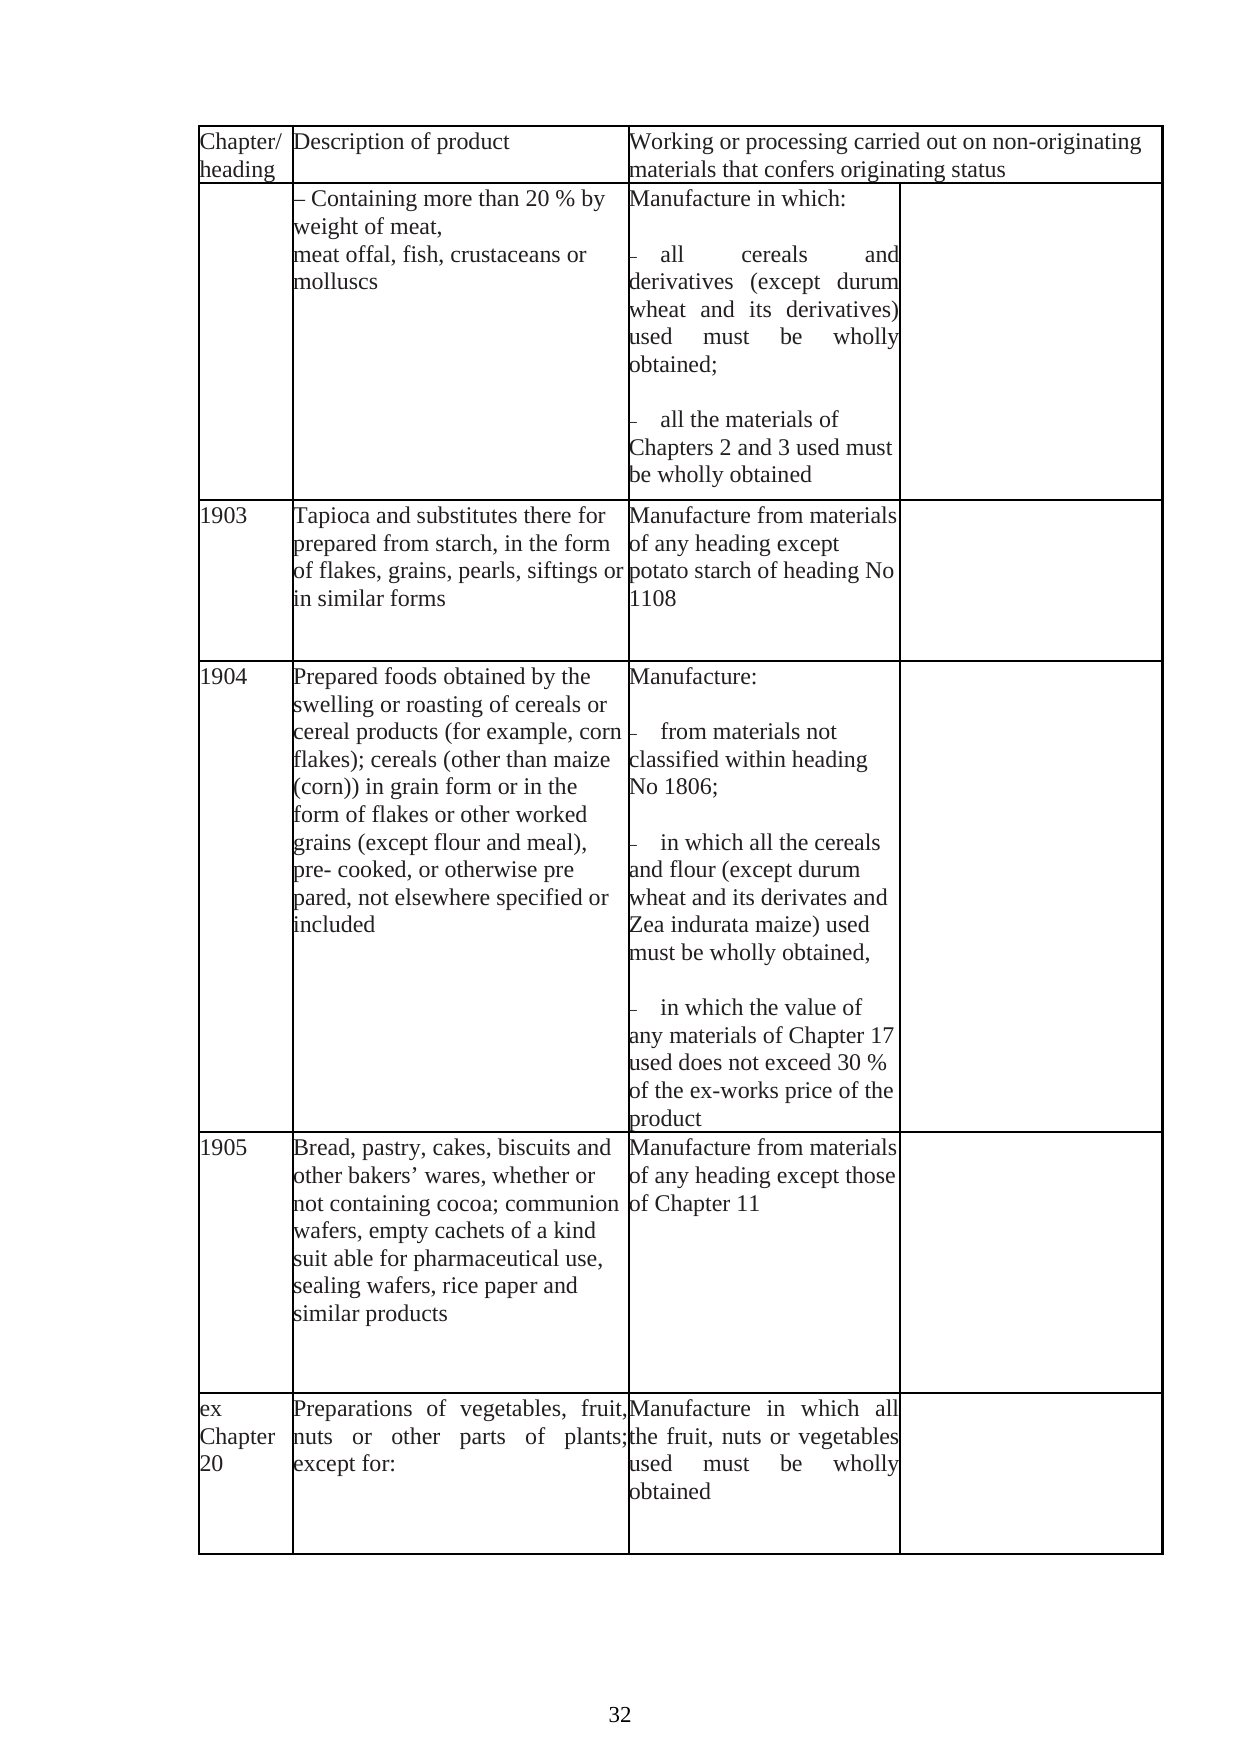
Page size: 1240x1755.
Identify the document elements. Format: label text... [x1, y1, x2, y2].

table_cell – Containing more than 20 % by weight of meat, meat offal, fish, crustaceans or molluscs [294, 184, 628, 499]
table_cell Manufacture from materials of any heading except potato starch of heading No 1108 [630, 501, 899, 660]
table_header Chapter/ heading [200, 127, 292, 182]
table_cell [901, 184, 1161, 499]
table_cell [901, 662, 1161, 1131]
table_cell Bread, pastry, cakes, biscuits and other bakers’ wares, whether or not containing cocoa; communion wafers, empty cachets of a kind suit­ able for pharmaceutical use, sealing wafers, rice paper and similar products [294, 1133, 628, 1392]
table_cell Preparations of vegetables, fruit, nuts or other parts of plants; except for: [294, 1394, 628, 1553]
table_header Description of product [294, 127, 628, 182]
table_cell 1905 [200, 1133, 292, 1392]
table_cell [901, 1133, 1161, 1392]
table_cell Manufacture from materials of any heading except those of Chapter 11 [630, 1133, 899, 1392]
table_cell [200, 184, 292, 499]
table_cell Manufacture in which: all cereals and derivatives (except durum wheat and its derivatives) used must be wholly obtained; all the materials of Chapters 2 and 3 used must be wholly obtained [630, 184, 899, 499]
table_cell [901, 1394, 1161, 1553]
table_cell Tapioca and substitutes there­ for prepared from starch, in the form of flakes, grains, pearls, siftings or in similar forms [294, 501, 628, 660]
table_cell Manufacture in which all the fruit, nuts or vegetables used must be wholly obtained [630, 1394, 899, 1553]
table_header Working or processing carried out on non-originating materials that confers originating status [630, 127, 1161, 182]
table_cell 1903 [200, 501, 292, 660]
table_cell [901, 501, 1161, 660]
table_cell 1904 [200, 662, 292, 1131]
table_cell Manufacture: from materials not classified within heading No 1806; in which all the cereals and flour (except durum wheat and its derivates and Zea indurata maize) used must be wholly obtained, in which the value of any materials of Chapter 17 used does not exceed 30 % of the ex-works price of the product [630, 662, 899, 1131]
table_cell Prepared foods obtained by the swelling or roasting of cereals or cereal products (for example, corn flakes); cereals (other than maize (corn)) in grain form or in the form of flakes or other worked grains (except flour and meal), pre- cooked, or otherwise pre­ pared, not elsewhere specified or included [294, 662, 628, 1131]
table_cell ex Chapter 20 [200, 1394, 292, 1553]
